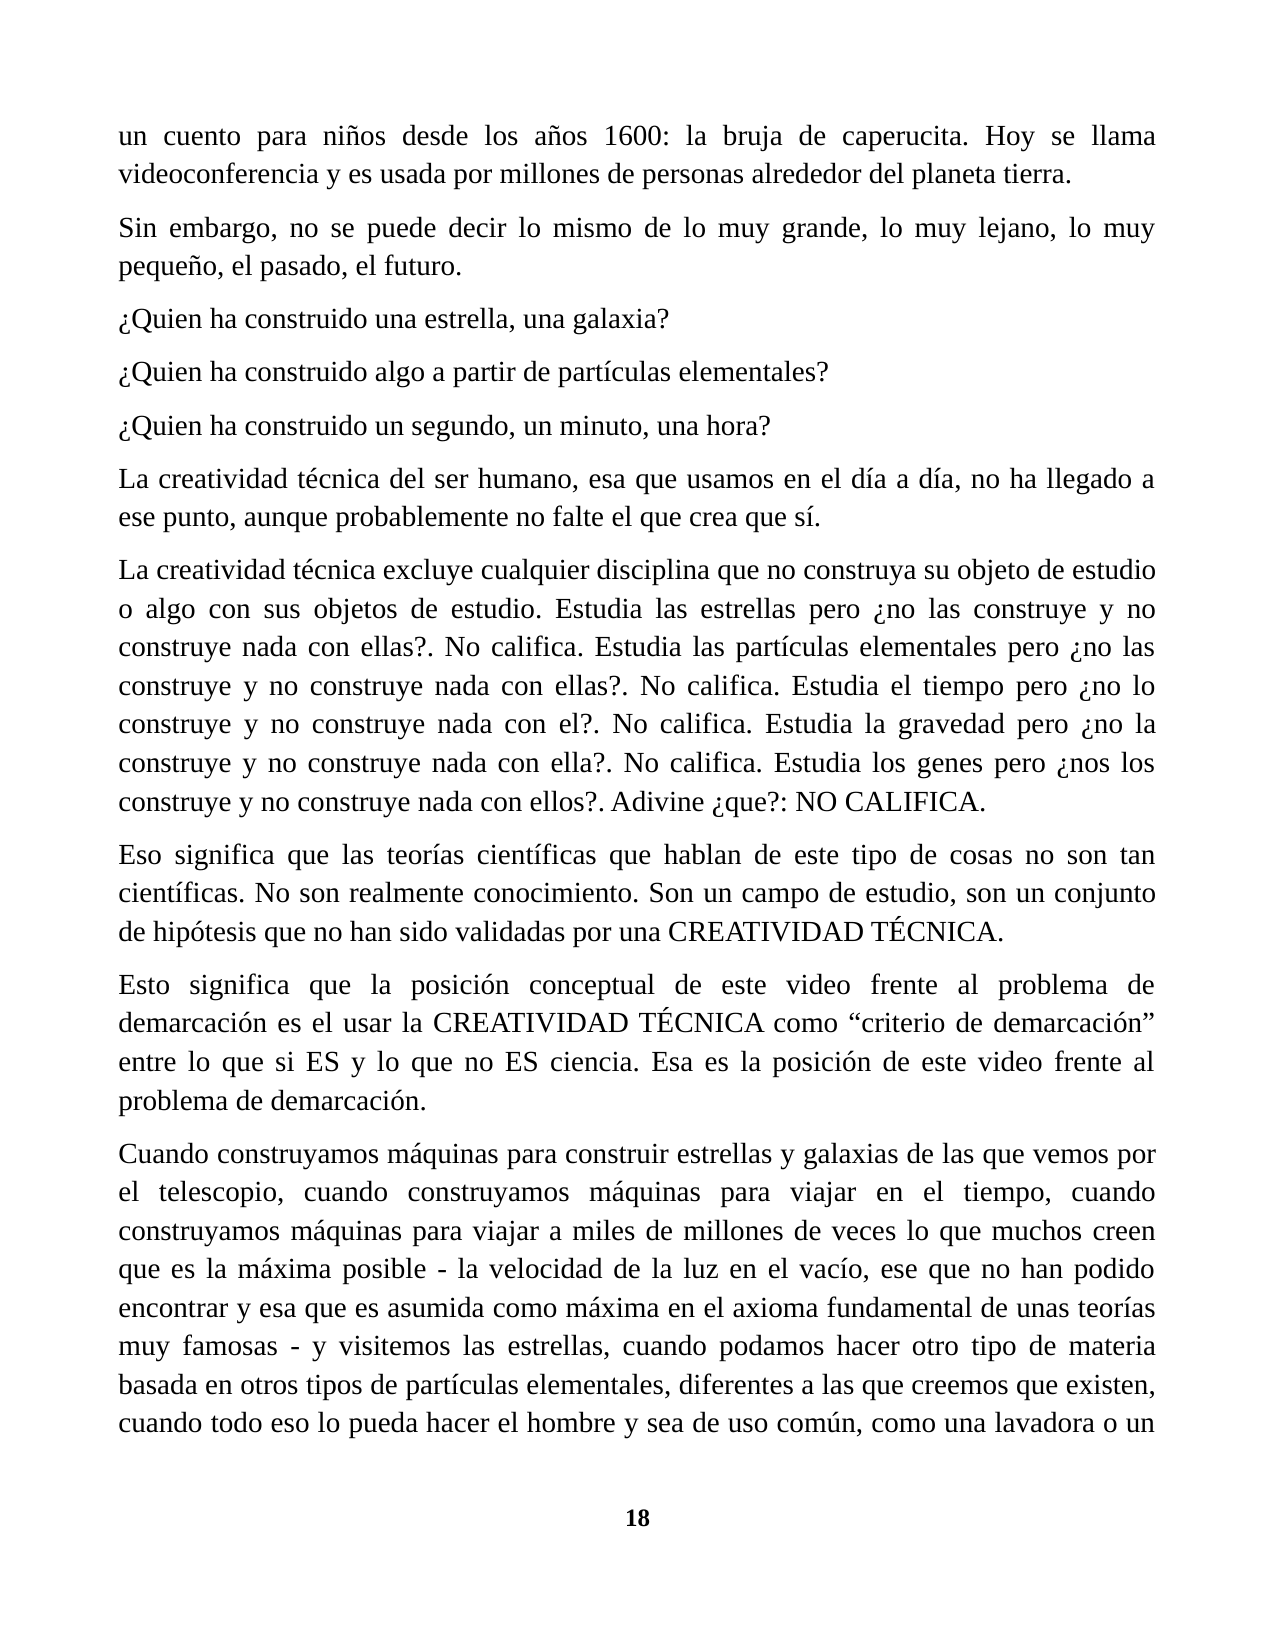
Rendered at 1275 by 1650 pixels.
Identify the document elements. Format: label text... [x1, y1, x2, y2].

text ¿Quien ha construido algo a partir de partículas elementales? [118, 354, 1157, 388]
text ¿Quien ha construido una estrella, una galaxia? [118, 301, 1157, 335]
text Eso significa que las teorías científicas que hablan de este tipo de cosas no son tan científicas. No son realmente conocimiento. Son un campo de estudio, son un conjunto de hipótesis que no han sido validadas por una CREATIVIDAD TÉCNICA. [118, 837, 1157, 947]
text Sin embargo, no se puede decir lo mismo de lo muy grande, lo muy lejano, lo muy pequeño, el pasado, el futuro. [118, 210, 1157, 282]
text un cuento para niños desde los años 1600: la bruja de caperucita. Hoy se llama videoconferencia y es usada por millones de personas alrededor del planeta tierra. [118, 118, 1157, 190]
text La creatividad técnica del ser humano, esa que usamos en el día a día, no ha llegado a ese punto, aunque probablemente no falte el que crea que sí. [118, 461, 1157, 533]
text ¿Quien ha construido un segundo, un minuto, una hora? [118, 408, 1157, 441]
text Cuando construyamos máquinas para construir estrellas y galaxias de las que vemos por el telescopio, cuando construyamos máquinas para viajar en el tiempo, cuando construyamos máquinas para viajar a miles de millones de veces lo que muchos creen que es la máxima posible - la velocidad de la luz en el vacío, ese que no han podido encontrar y esa que es asumida como máxima en el axioma fundamental de unas teorías muy famosas - y visitemos las estrellas, cuando podamos hacer otro tipo de materia basada en otros tipos de partículas elementales, diferentes a las que creemos que existen, cuando todo eso lo pueda hacer el hombre y sea de uso común, como una lavadora o un [118, 1136, 1157, 1439]
text Esto significa que la posición conceptual de este video frente al problema de demarcación es el usar la CREATIVIDAD TÉCNICA como “criterio de demarcación” entre lo que si ES y lo que no ES ciencia. Esa es la posición de este video frente al problema de demarcación. [118, 967, 1157, 1116]
text La creatividad técnica excluye cualquier disciplina que no construya su objeto de estudio o algo con sus objetos de estudio. Estudia las estrellas pero ¿no las construye y no construye nada con ellas?. No califica. Estudia las partículas elementales pero ¿no las construye y no construye nada con ellas?. No califica. Estudia el tiempo pero ¿no lo construye y no construye nada con el?. No califica. Estudia la gravedad pero ¿no la construye y no construye nada con ella?. No califica. Estudia los genes pero ¿nos los construye y no construye nada con ellos?. Adivine ¿que?: NO CALIFICA. [118, 552, 1157, 817]
